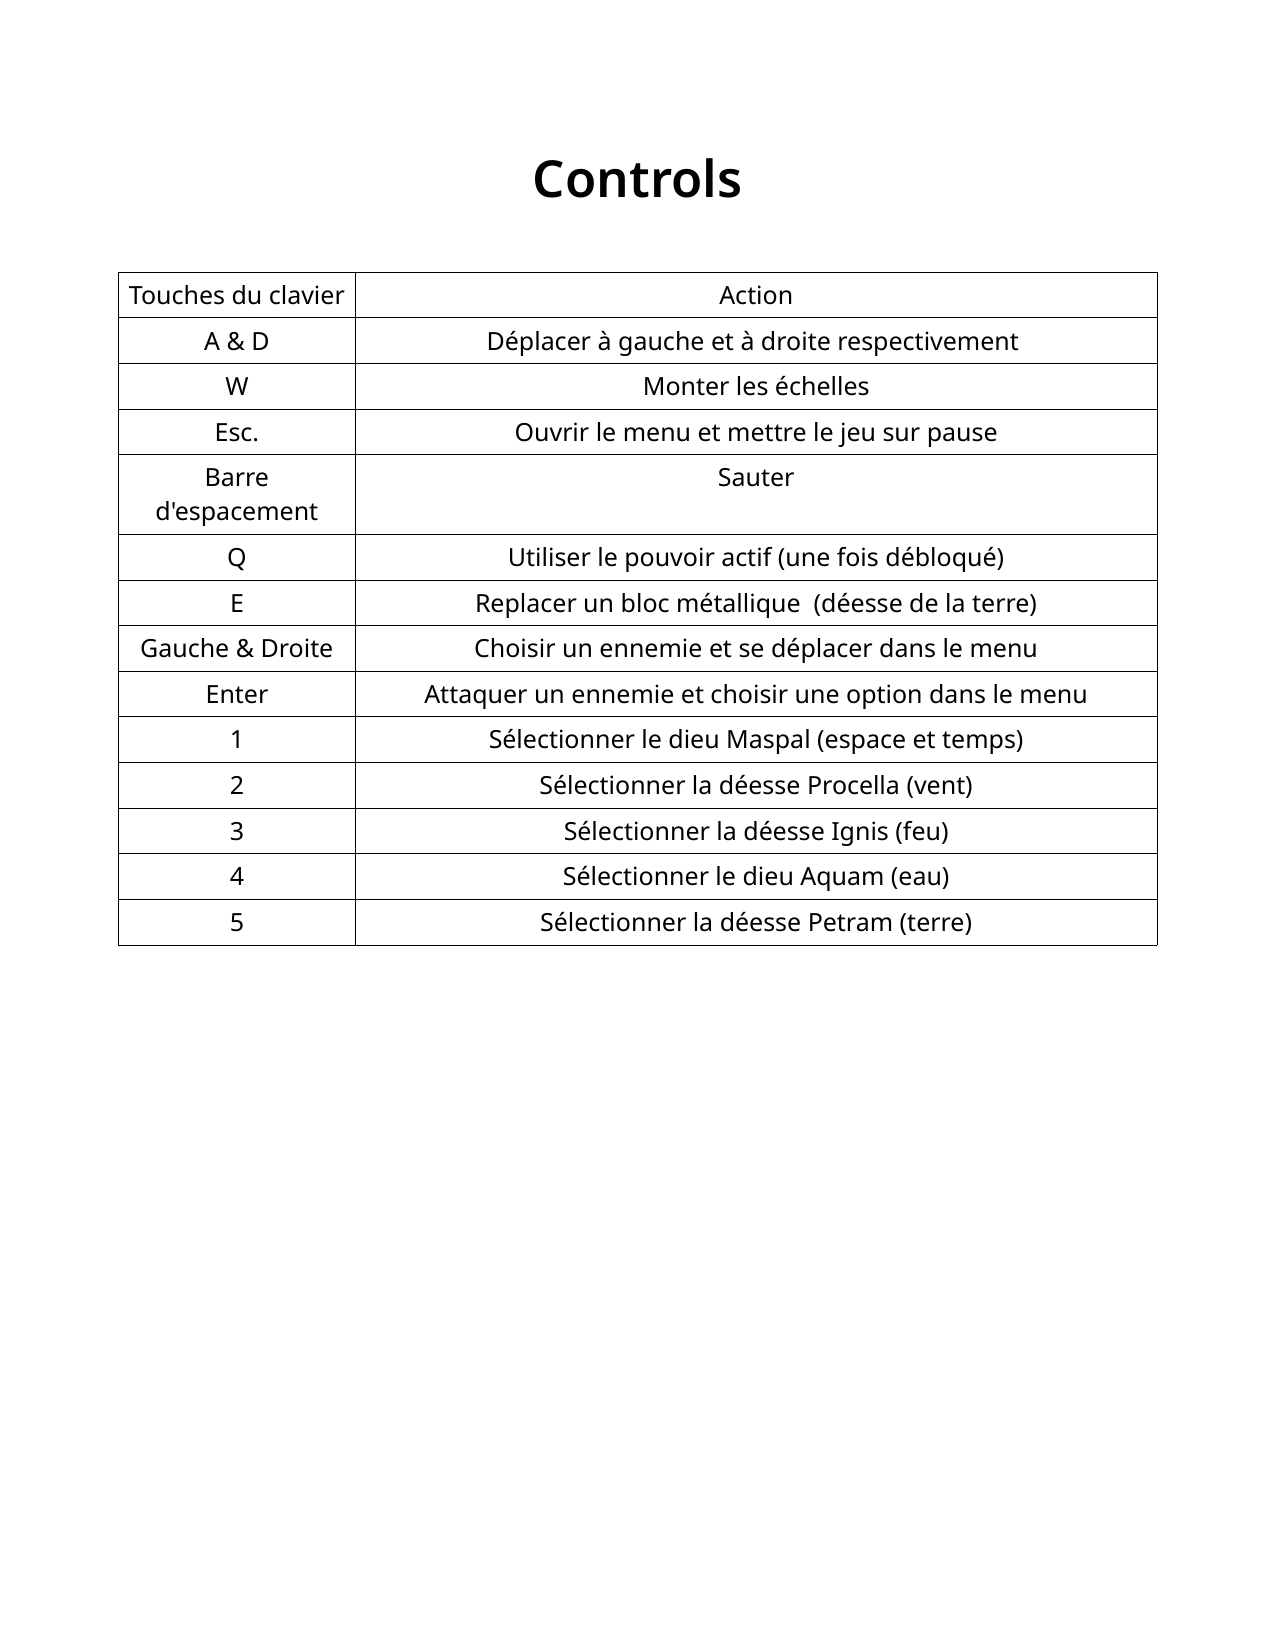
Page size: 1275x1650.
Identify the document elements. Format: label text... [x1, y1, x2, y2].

table_header Touches du clavier [119, 273, 355, 317]
subtitle Controls [118, 143, 1157, 213]
table_cell Sauter [356, 455, 1157, 534]
table_cell 4 [119, 854, 355, 899]
table_cell Sélectionner le dieu Aquam (eau) [356, 854, 1157, 899]
table_cell Sélectionner la déesse Procella (vent) [356, 763, 1157, 808]
table_cell Q [119, 535, 355, 579]
table_cell Esc. [119, 410, 355, 454]
table_header Action [356, 273, 1157, 317]
table_cell Sélectionner la déesse Ignis (feu) [356, 809, 1157, 853]
table_cell Sélectionner la déesse Petram (terre) [356, 900, 1157, 944]
table_cell 2 [119, 763, 355, 808]
table_cell Monter les échelles [356, 364, 1157, 408]
table_cell W [119, 364, 355, 408]
table_cell 1 [119, 717, 355, 762]
table_cell Choisir un ennemie et se déplacer dans le menu [356, 626, 1157, 671]
table_cell Barre d'espacement [119, 455, 355, 534]
table_cell Enter [119, 672, 355, 716]
table_cell Gauche & Droite [119, 626, 355, 671]
table_cell Sélectionner le dieu Maspal (espace et temps) [356, 717, 1157, 762]
table_cell 5 [119, 900, 355, 944]
table_cell Ouvrir le menu et mettre le jeu sur pause [356, 410, 1157, 454]
table_cell E [119, 581, 355, 625]
table_cell Replacer un bloc métallique (déesse de la terre) [356, 581, 1157, 625]
table_cell Attaquer un ennemie et choisir une option dans le menu [356, 672, 1157, 716]
table_cell Déplacer à gauche et à droite respectivement [356, 318, 1157, 363]
table_cell 3 [119, 809, 355, 853]
table_cell Utiliser le pouvoir actif (une fois débloqué) [356, 535, 1157, 579]
table_cell A & D [119, 318, 355, 363]
